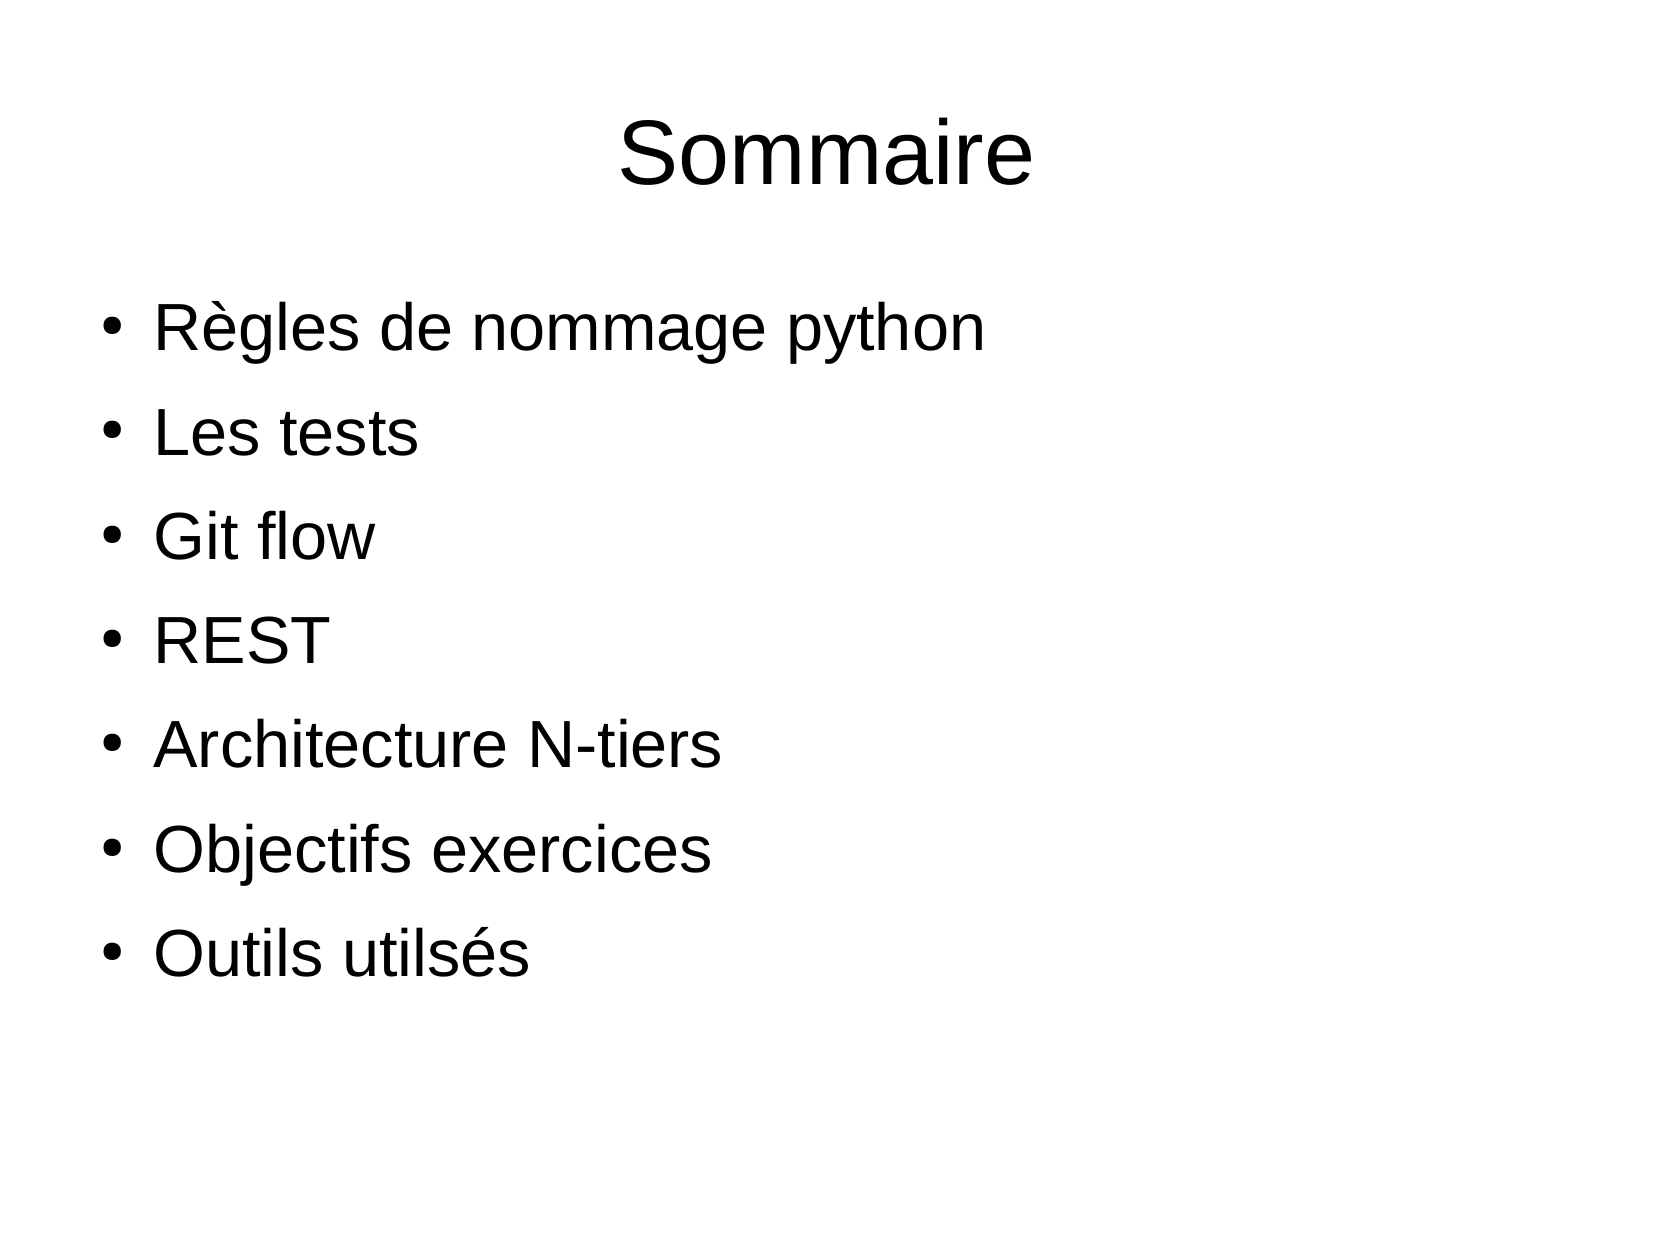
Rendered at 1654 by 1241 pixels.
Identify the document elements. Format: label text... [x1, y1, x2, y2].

title Sommaire [82, 49, 1571, 257]
list Règles de nommage python Les tests Git flow REST Architecture N-tiers Objectifs exercices Outils utilsés [82, 290, 1571, 1010]
